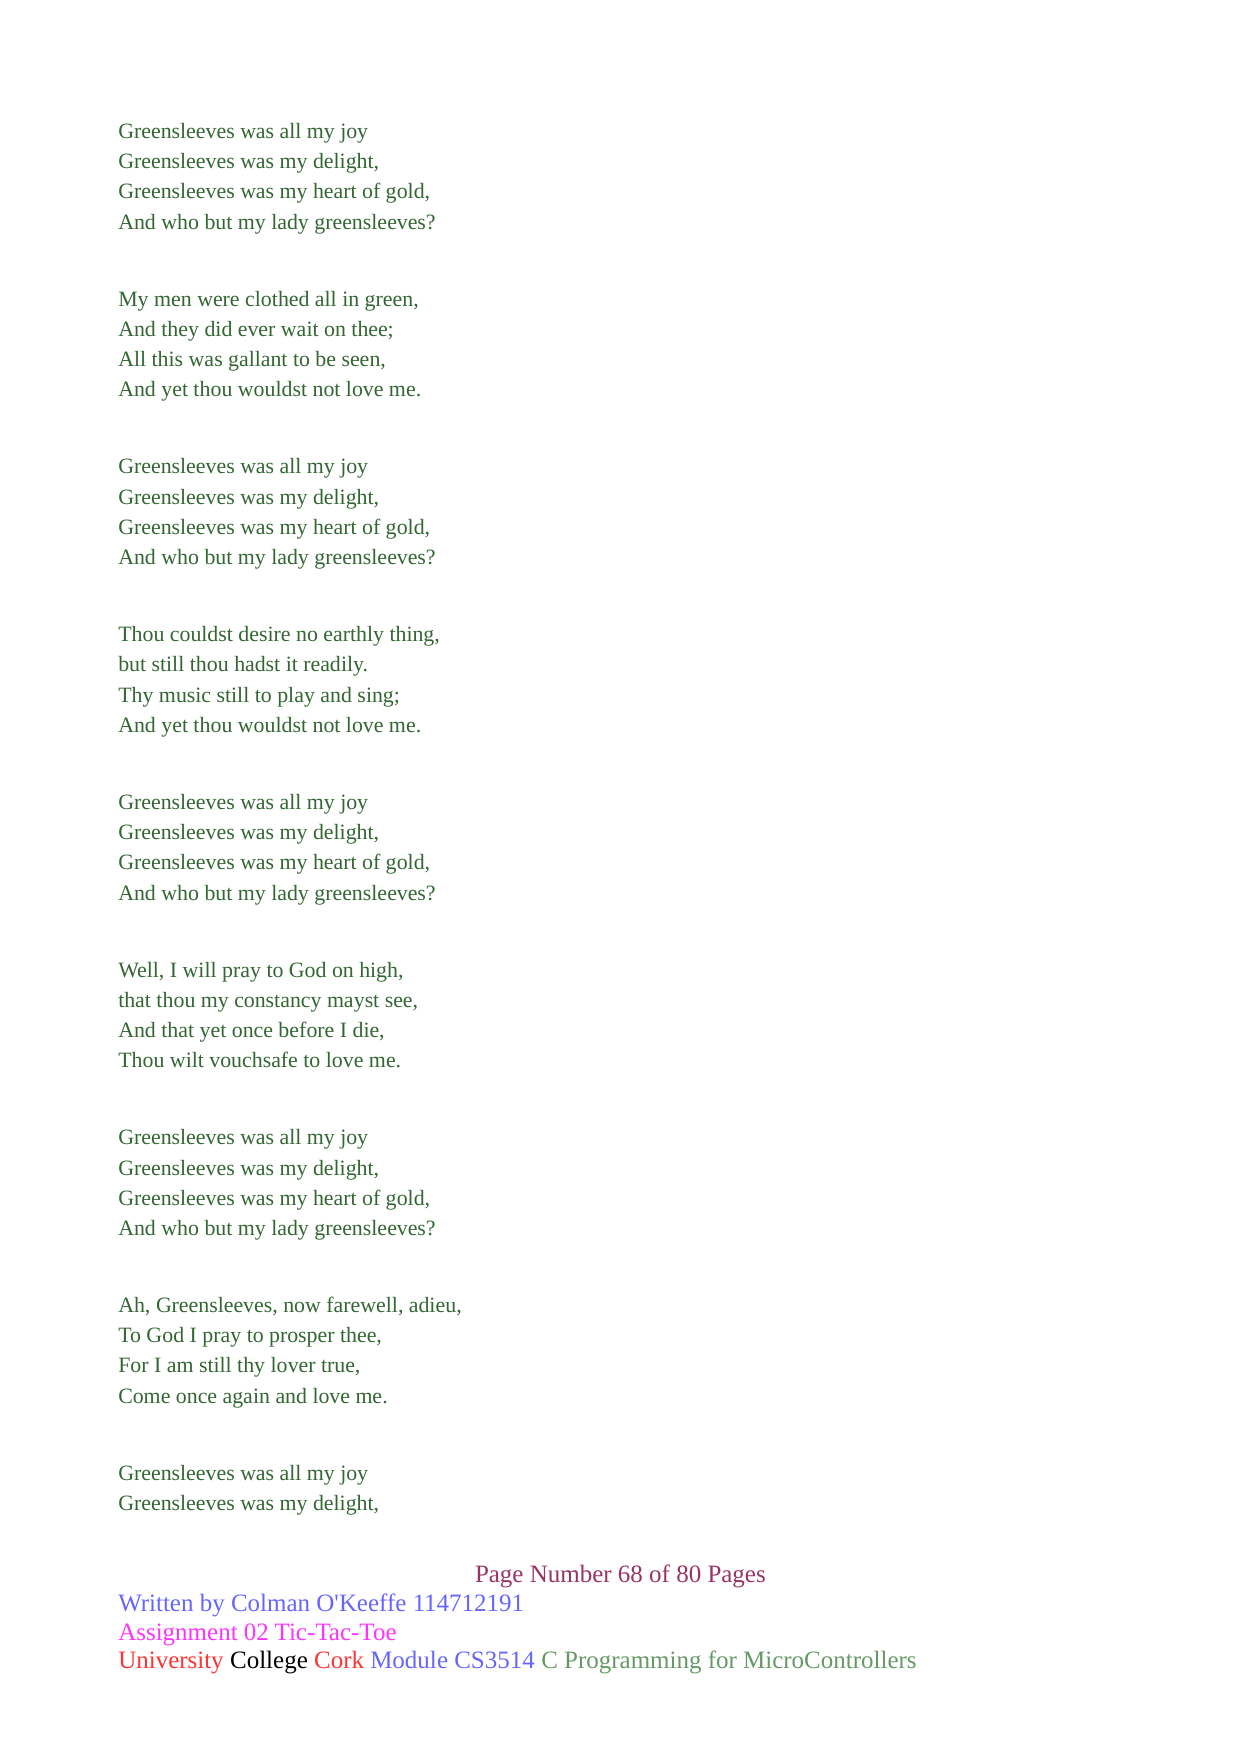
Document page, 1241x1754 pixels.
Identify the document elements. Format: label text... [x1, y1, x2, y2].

text Greensleeves was all my joy Greensleeves was my delight, Greensleeves was my heart of gold, And who but my lady greensleeves? [118, 789, 1122, 905]
text Greensleeves was all my joy Greensleeves was my delight, Greensleeves was my heart of gold, And who but my lady greensleeves? [118, 1124, 1122, 1240]
text Greensleeves was all my joy Greensleeves was my delight, [118, 1460, 1122, 1515]
text Thou couldst desire no earthly thing, but still thou hadst it readily. Thy music still to play and sing; And yet thou wouldst not love me. [118, 621, 1122, 737]
text Greensleeves was all my joy Greensleeves was my delight, Greensleeves was my heart of gold, And who but my lady greensleeves? [118, 118, 1122, 234]
text Ah, Greensleeves, now farewell, adieu, To God I pray to prosper thee, For I am still thy lover true, Come once again and love me. [118, 1292, 1122, 1408]
text My men were clothed all in green, And they did ever wait on thee; All this was gallant to be seen, And yet thou wouldst not love me. [118, 286, 1122, 402]
text Well, I will pray to God on high, that thou my constancy mayst see, And that yet once before I die, Thou wilt vouchsafe to love me. [118, 957, 1122, 1072]
text Greensleeves was all my joy Greensleeves was my delight, Greensleeves was my heart of gold, And who but my lady greensleeves? [118, 453, 1122, 569]
